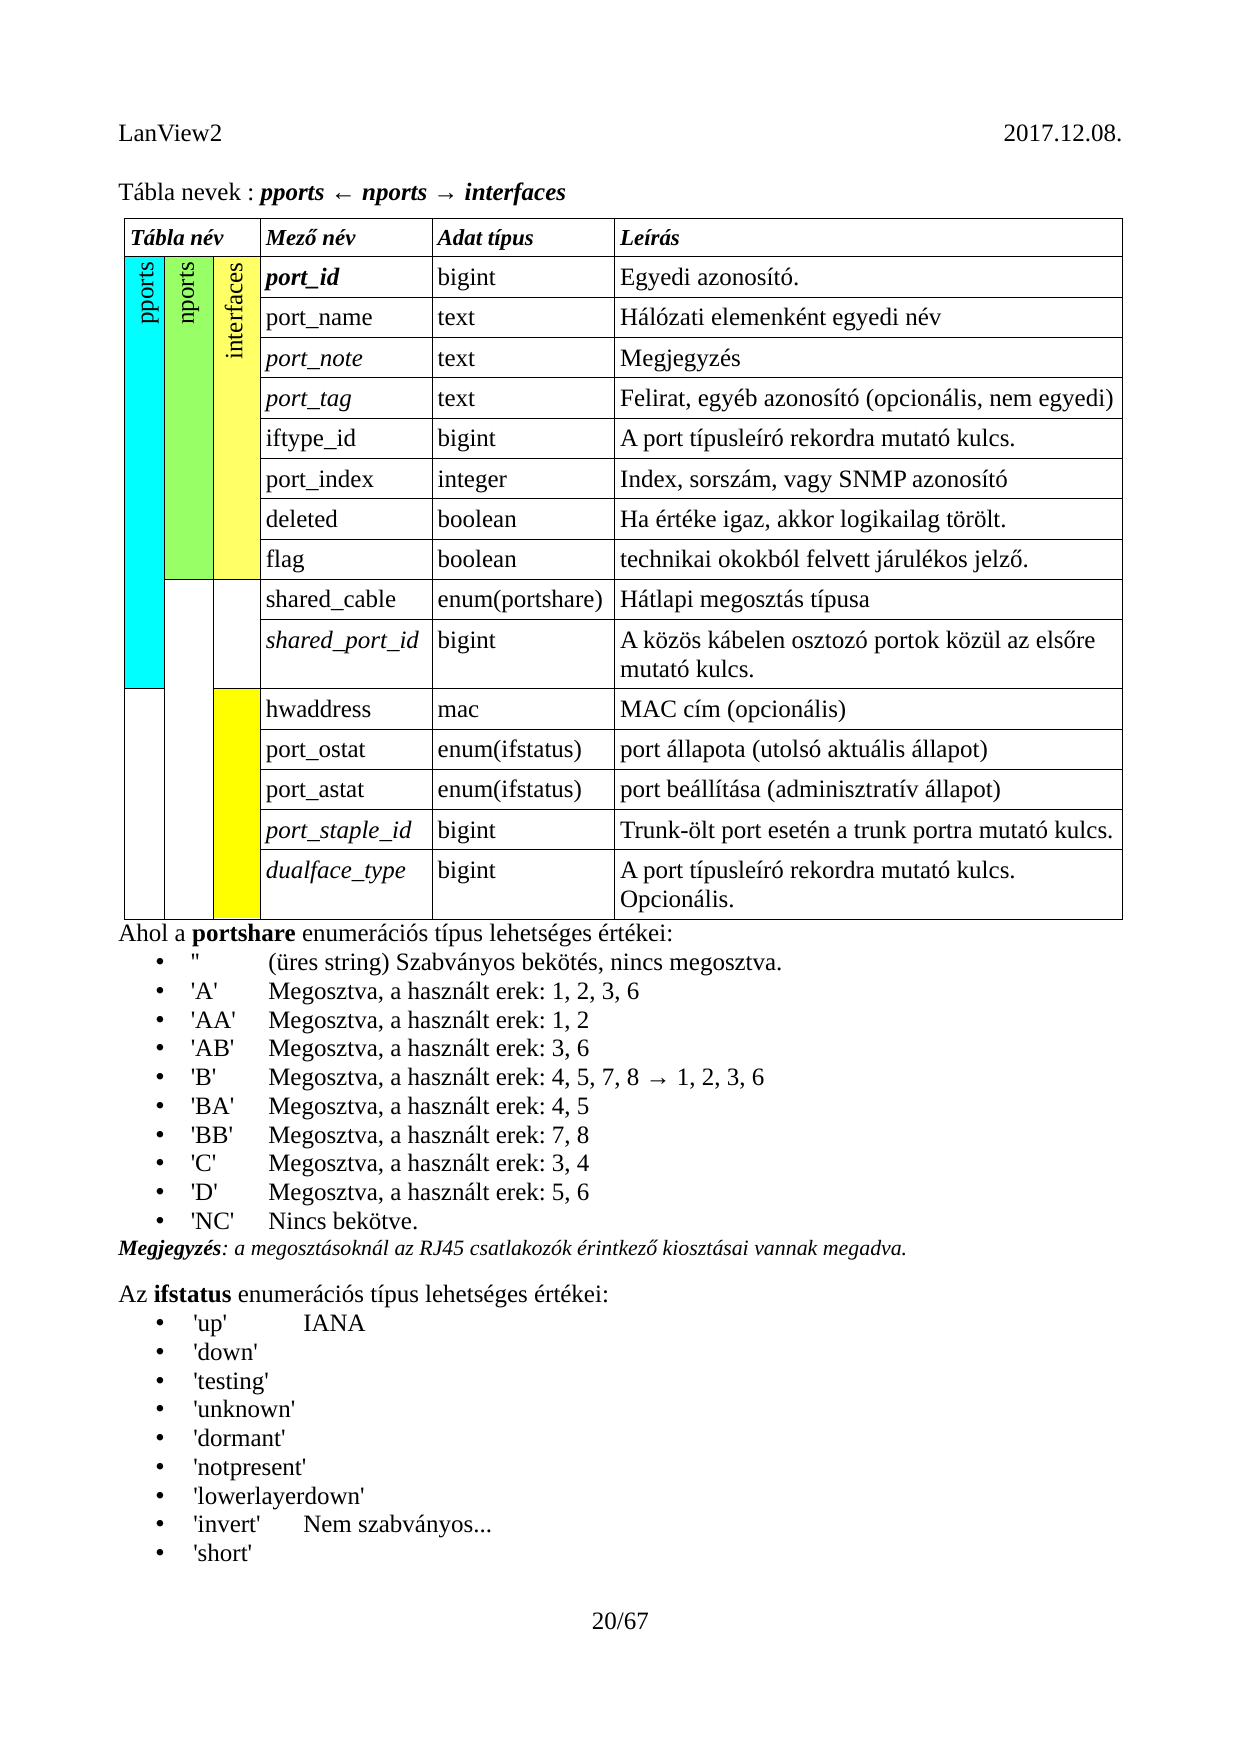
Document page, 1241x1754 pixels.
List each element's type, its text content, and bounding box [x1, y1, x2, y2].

table_cell interfaces [214, 257, 260, 579]
table_cell hwaddress [261, 689, 432, 728]
list 'D' Megosztva, a használt erek: 5, 6 [156, 1177, 1122, 1206]
list 'short' [156, 1538, 1122, 1567]
list 'BB' Megosztva, a használt erek: 7, 8 [156, 1120, 1122, 1148]
text Tábla nevek : pports ← nports → interfaces [118, 177, 1122, 206]
table_cell [214, 689, 260, 918]
list 'BA' Megosztva, a használt erek: 4, 5 [156, 1091, 1122, 1120]
table_cell shared_port_id [261, 620, 432, 688]
table_header Adat típus [433, 219, 614, 256]
text Megjegyzés: a megosztásoknál az RJ45 csatlakozók érintkező kiosztásai vannak megadva. [118, 1235, 1122, 1260]
table_cell shared_cable [261, 580, 432, 619]
table_header Mező név [261, 219, 432, 256]
list 'testing' [156, 1366, 1122, 1394]
table_cell Megjegyzés [615, 338, 1122, 377]
table_cell Felirat, egyéb azonosító (opcionális, nem egyedi) [615, 378, 1122, 417]
list 'unknown' [156, 1394, 1122, 1423]
table_cell iftype_id [261, 419, 432, 458]
list 'dormant' [156, 1423, 1122, 1452]
list '' (üres string) Szabványos bekötés, nincs megosztva. [156, 947, 1122, 976]
list 'down' [156, 1337, 1122, 1366]
table_cell flag [261, 540, 432, 579]
table_cell technikai okokból felvett járulékos jelző. [615, 540, 1122, 579]
text Ahol a portshare enumerációs típus lehetséges értékei: [118, 918, 1122, 947]
table_cell [165, 580, 213, 918]
table_cell A port típusleíró rekordra mutató kulcs. Opcionális. [615, 850, 1122, 918]
list 'AB' Megosztva, a használt erek: 3, 6 [156, 1033, 1122, 1062]
table_cell Trunk-ölt port esetén a trunk portra mutató kulcs. [615, 810, 1122, 849]
table_cell port_staple_id [261, 810, 432, 849]
list 'A' Megosztva, a használt erek: 1, 2, 3, 6 [156, 976, 1122, 1005]
table_header Leírás [615, 219, 1122, 256]
table_cell Index, sorszám, vagy SNMP azonosító [615, 459, 1122, 498]
table_cell bigint [433, 620, 614, 688]
table_cell A közös kábelen osztozó portok közül az elsőre mutató kulcs. [615, 620, 1122, 688]
table_cell port_note [261, 338, 432, 377]
list 'AA' Megosztva, a használt erek: 1, 2 [156, 1005, 1122, 1033]
table_cell pports [125, 257, 164, 688]
table_cell bigint [433, 257, 614, 297]
table_cell A port típusleíró rekordra mutató kulcs. [615, 419, 1122, 458]
table_cell bigint [433, 419, 614, 458]
list 'B' Megosztva, a használt erek: 4, 5, 7, 8 → 1, 2, 3, 6 [156, 1062, 1122, 1091]
table_cell port_id [261, 257, 432, 297]
list 'invert' Nem szabványos... [156, 1509, 1122, 1538]
table_cell enum(portshare) [433, 580, 614, 619]
table_cell text [433, 298, 614, 337]
list 'up' IANA [156, 1308, 1122, 1337]
table_cell nports [165, 257, 213, 579]
table_cell bigint [433, 810, 614, 849]
table_cell MAC cím (opcionális) [615, 689, 1122, 728]
table_cell dualface_type [261, 850, 432, 918]
table_cell port_tag [261, 378, 432, 417]
table_cell enum(ifstatus) [433, 730, 614, 769]
table_cell [125, 689, 164, 918]
table_cell port állapota (utolsó aktuális állapot) [615, 730, 1122, 769]
table_cell port_index [261, 459, 432, 498]
table_cell port beállítása (adminisztratív állapot) [615, 770, 1122, 809]
table_cell text [433, 378, 614, 417]
list 'NC' Nincs bekötve. [156, 1206, 1122, 1235]
table_cell Ha értéke igaz, akkor logikailag törölt. [615, 499, 1122, 538]
list 'lowerlayerdown' [156, 1481, 1122, 1509]
table_cell [214, 580, 260, 688]
table_cell Hálózati elemenként egyedi név [615, 298, 1122, 337]
table_cell Egyedi azonosító. [615, 257, 1122, 297]
table_cell boolean [433, 540, 614, 579]
table_cell text [433, 338, 614, 377]
table_cell deleted [261, 499, 432, 538]
table_cell port_ostat [261, 730, 432, 769]
text Az ifstatus enumerációs típus lehetséges értékei: [118, 1279, 1122, 1308]
list 'notpresent' [156, 1452, 1122, 1481]
table_cell enum(ifstatus) [433, 770, 614, 809]
table_cell mac [433, 689, 614, 728]
table_cell port_name [261, 298, 432, 337]
table_cell port_astat [261, 770, 432, 809]
table_cell boolean [433, 499, 614, 538]
list 'C' Megosztva, a használt erek: 3, 4 [156, 1148, 1122, 1177]
table_cell integer [433, 459, 614, 498]
table_header Tábla név [125, 219, 260, 256]
table_cell Hátlapi megosztás típusa [615, 580, 1122, 619]
table_cell bigint [433, 850, 614, 918]
